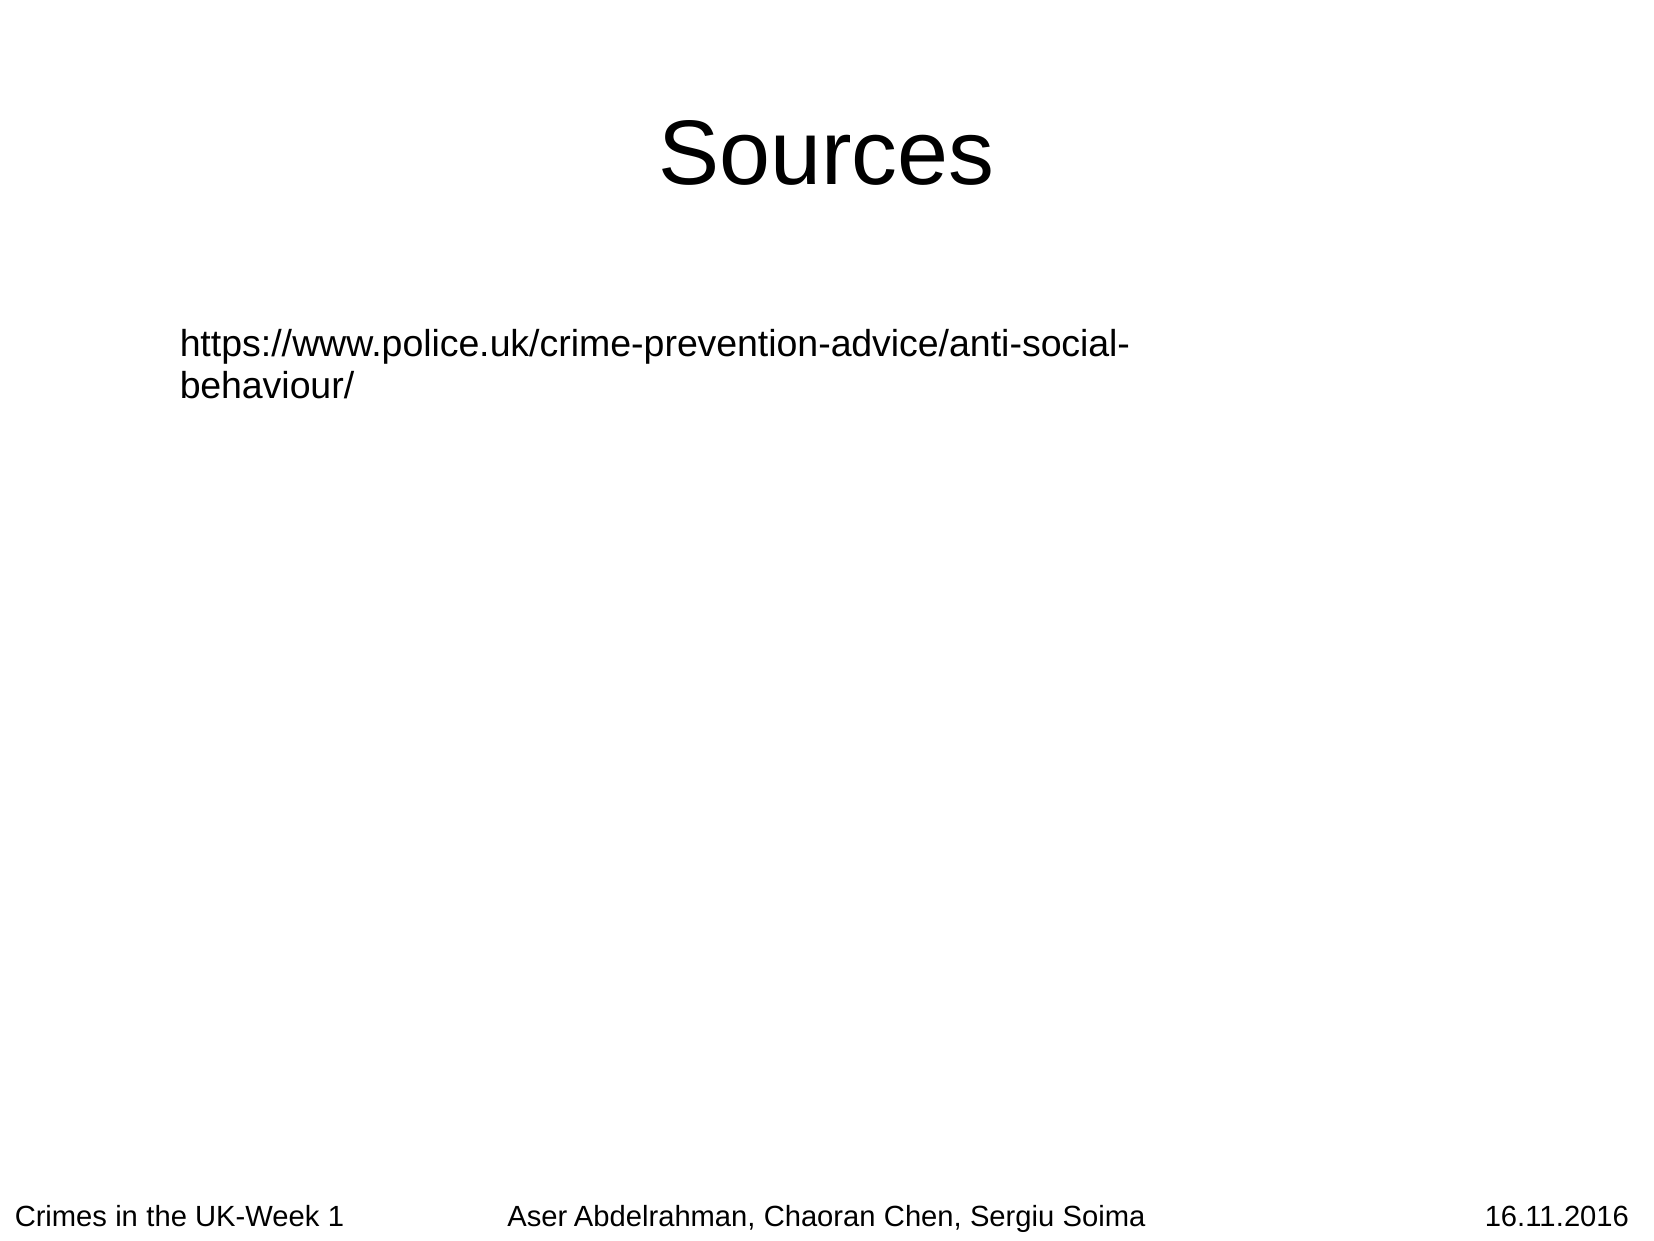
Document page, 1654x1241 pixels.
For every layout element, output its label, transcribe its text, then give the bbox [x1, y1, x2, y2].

text_box Aser Abdelrahman, Chaoran Chen, Sergiu Soima [476, 1192, 1178, 1241]
text_box 16.11.2016 [1470, 1192, 1654, 1241]
text_box Crimes in the UK-Week 1 [0, 1192, 409, 1241]
title Sources [61, 49, 1592, 257]
text_box https://www.police.uk/crime-prevention-advice/anti-social-behaviour/ [165, 315, 1320, 372]
